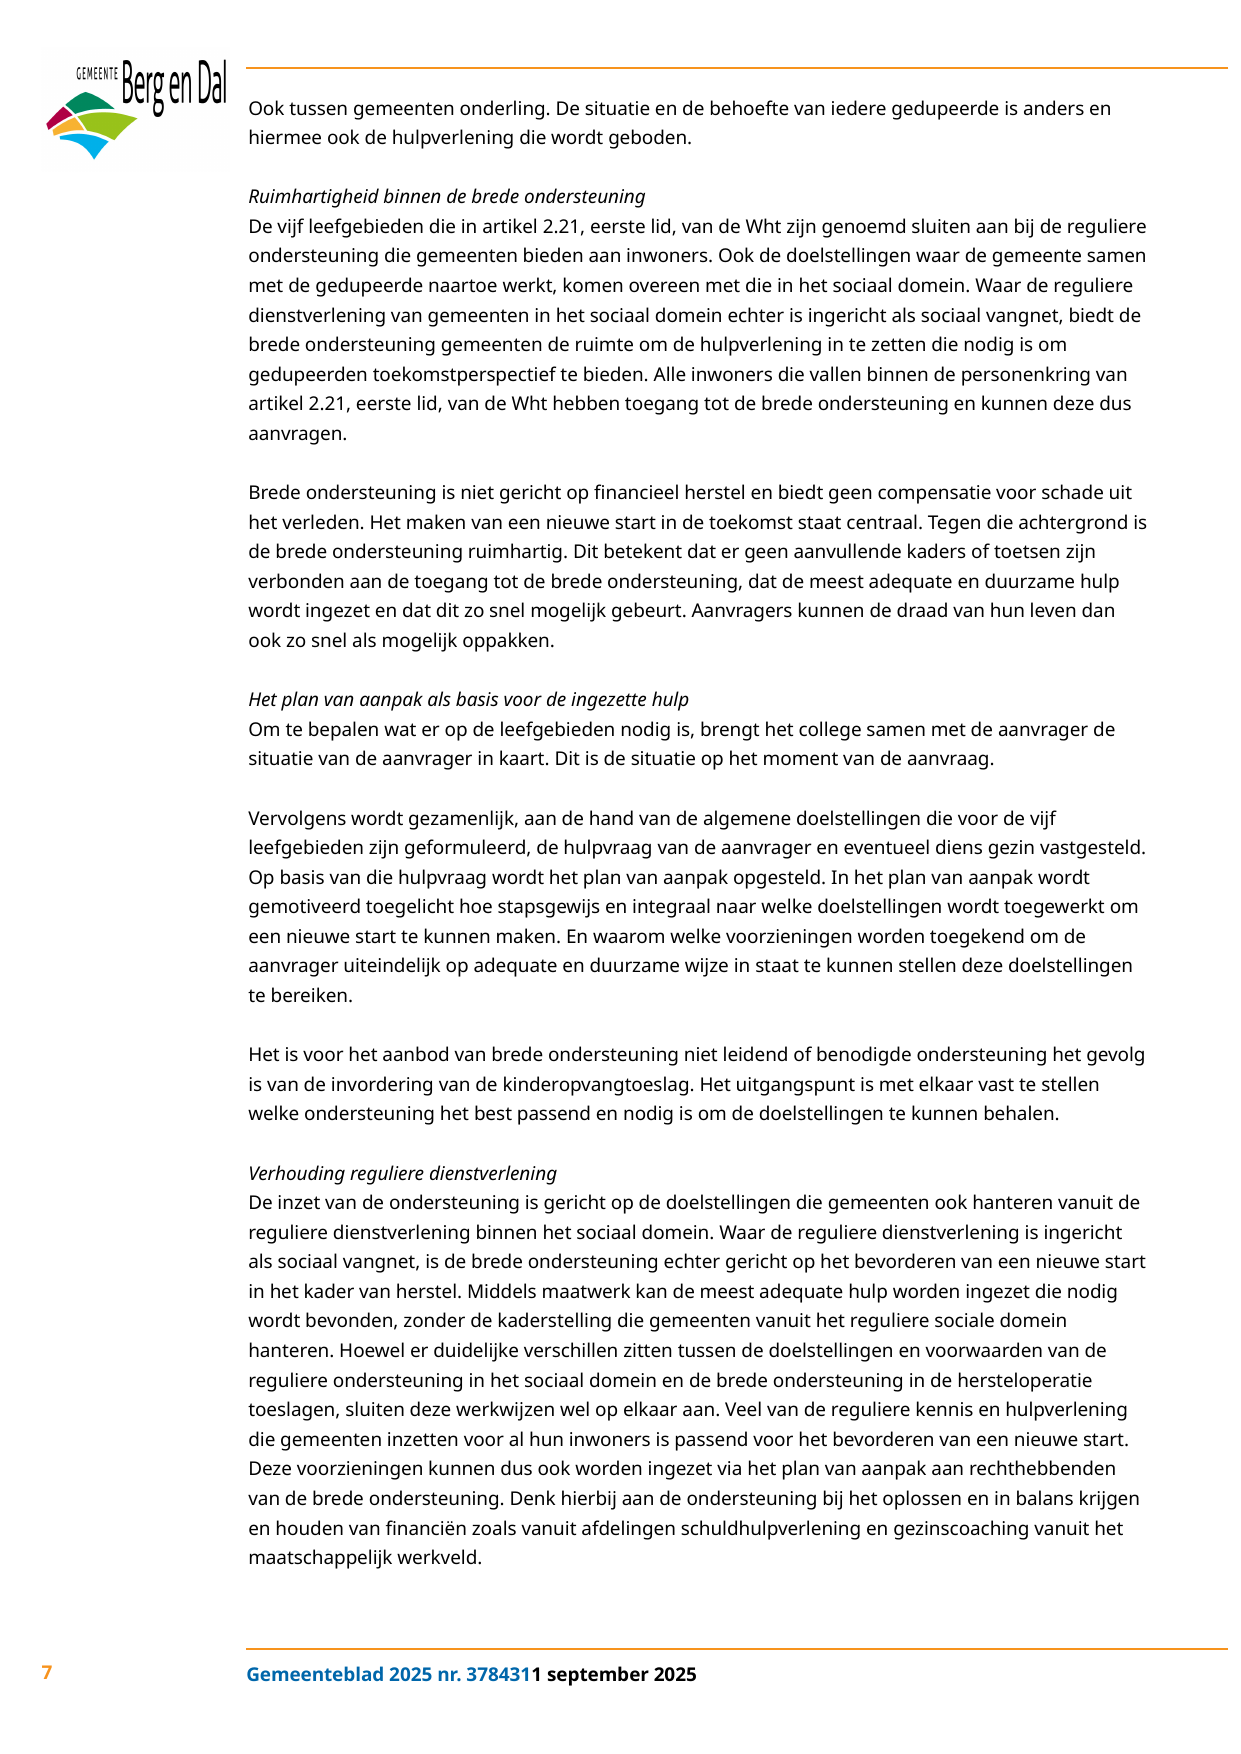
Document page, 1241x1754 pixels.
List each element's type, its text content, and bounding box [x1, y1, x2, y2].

picture [41, 47, 231, 172]
text Ook tussen gemeenten onderling. De situatie en de behoefte van iedere gedupeerde is anders en hiermee ook de hulpverlening die wordt geboden. [248, 95, 1152, 150]
text De inzet van de ondersteuning is gericht op de doelstellingen die gemeenten ook hanteren vanuit de reguliere dienstverlening binnen het sociaal domein. Waar de reguliere dienstverlening is ingericht als sociaal vangnet, is de brede ondersteuning echter gericht op het bevorderen van een nieuwe start in het kader van herstel. Middels maatwerk kan de meest adequate hulp worden ingezet die nodig wordt bevonden, zonder de kaderstelling die gemeenten vanuit het reguliere sociale domein hanteren. Hoewel er duidelijke verschillen zitten tussen de doelstellingen en voorwaarden van de reguliere ondersteuning in het sociaal domein en de brede ondersteuning in de hersteloperatie toeslagen, sluiten deze werkwijzen wel op elkaar aan. Veel van de reguliere kennis en hulpverlening die gemeenten inzetten voor al hun inwoners is passend voor het bevorderen van een nieuwe start. Deze voorzieningen kunnen dus ook worden ingezet via het plan van aanpak aan rechthebbenden van de brede ondersteuning. Denk hierbij aan de ondersteuning bij het oplossen en in balans krijgen en houden van financiën zoals vanuit afdelingen schuldhulpverlening en gezinscoaching vanuit het maatschappelijk werkveld. [248, 1189, 1152, 1570]
text Verhouding reguliere dienstverlening [248, 1160, 1152, 1186]
text Het is voor het aanbod van brede ondersteuning niet leidend of benodigde ondersteuning het gevolg is van de invordering van de kinderopvangtoeslag. Het uitgangspunt is met elkaar vast te stellen welke ondersteuning het best passend en nodig is om de doelstellingen te kunnen behalen. [248, 1041, 1152, 1126]
text De vijf leefgebieden die in artikel 2.21, eerste lid, van de Wht zijn genoemd sluiten aan bij de reguliere ondersteuning die gemeenten bieden aan inwoners. Ook de doelstellingen waar de gemeente samen met de gedupeerde naartoe werkt, komen overeen met die in het sociaal domein. Waar de reguliere dienstverlening van gemeenten in het sociaal domein echter is ingericht als sociaal vangnet, biedt de brede ondersteuning gemeenten de ruimte om de hulpverlening in te zetten die nodig is om gedupeerden toekomstperspectief te bieden. Alle inwoners die vallen binnen de personenkring van artikel 2.21, eerste lid, van de Wht hebben toegang tot de brede ondersteuning en kunnen deze dus aanvragen. [248, 213, 1152, 446]
text Vervolgens wordt gezamenlijk, aan de hand van de algemene doelstellingen die voor de vijf leefgebieden zijn geformuleerd, de hulpvraag van de aanvrager en eventueel diens gezin vastgesteld. Op basis van die hulpvraag wordt het plan van aanpak opgesteld. In het plan van aanpak wordt gemotiveerd toegelicht hoe stapsgewijs en integraal naar welke doelstellingen wordt toegewerkt om een nieuwe start te kunnen maken. En waarom welke voorzieningen worden toegekend om de aanvrager uiteindelijk op adequate en duurzame wijze in staat te kunnen stellen deze doelstellingen te bereiken. [248, 805, 1152, 1008]
text Ruimhartigheid binnen de brede ondersteuning [248, 183, 1152, 209]
text Het plan van aanpak als basis voor de ingezette hulp [248, 686, 1152, 712]
text Brede ondersteuning is niet gericht op financieel herstel en biedt geen compensatie voor schade uit het verleden. Het maken van een nieuwe start in de toekomst staat centraal. Tegen die achtergrond is de brede ondersteuning ruimhartig. Dit betekent dat er geen aanvullende kaders of toetsen zijn verbonden aan de toegang tot de brede ondersteuning, dat de meest adequate en duurzame hulp wordt ingezet en dat dit zo snel mogelijk gebeurt. Aanvragers kunnen de draad van hun leven dan ook zo snel als mogelijk oppakken. [248, 479, 1152, 653]
text Om te bepalen wat er op de leefgebieden nodig is, brengt het college samen met de aanvrager de situatie van de aanvrager in kaart. Dit is de situatie op het moment van de aanvraag. [248, 716, 1152, 771]
